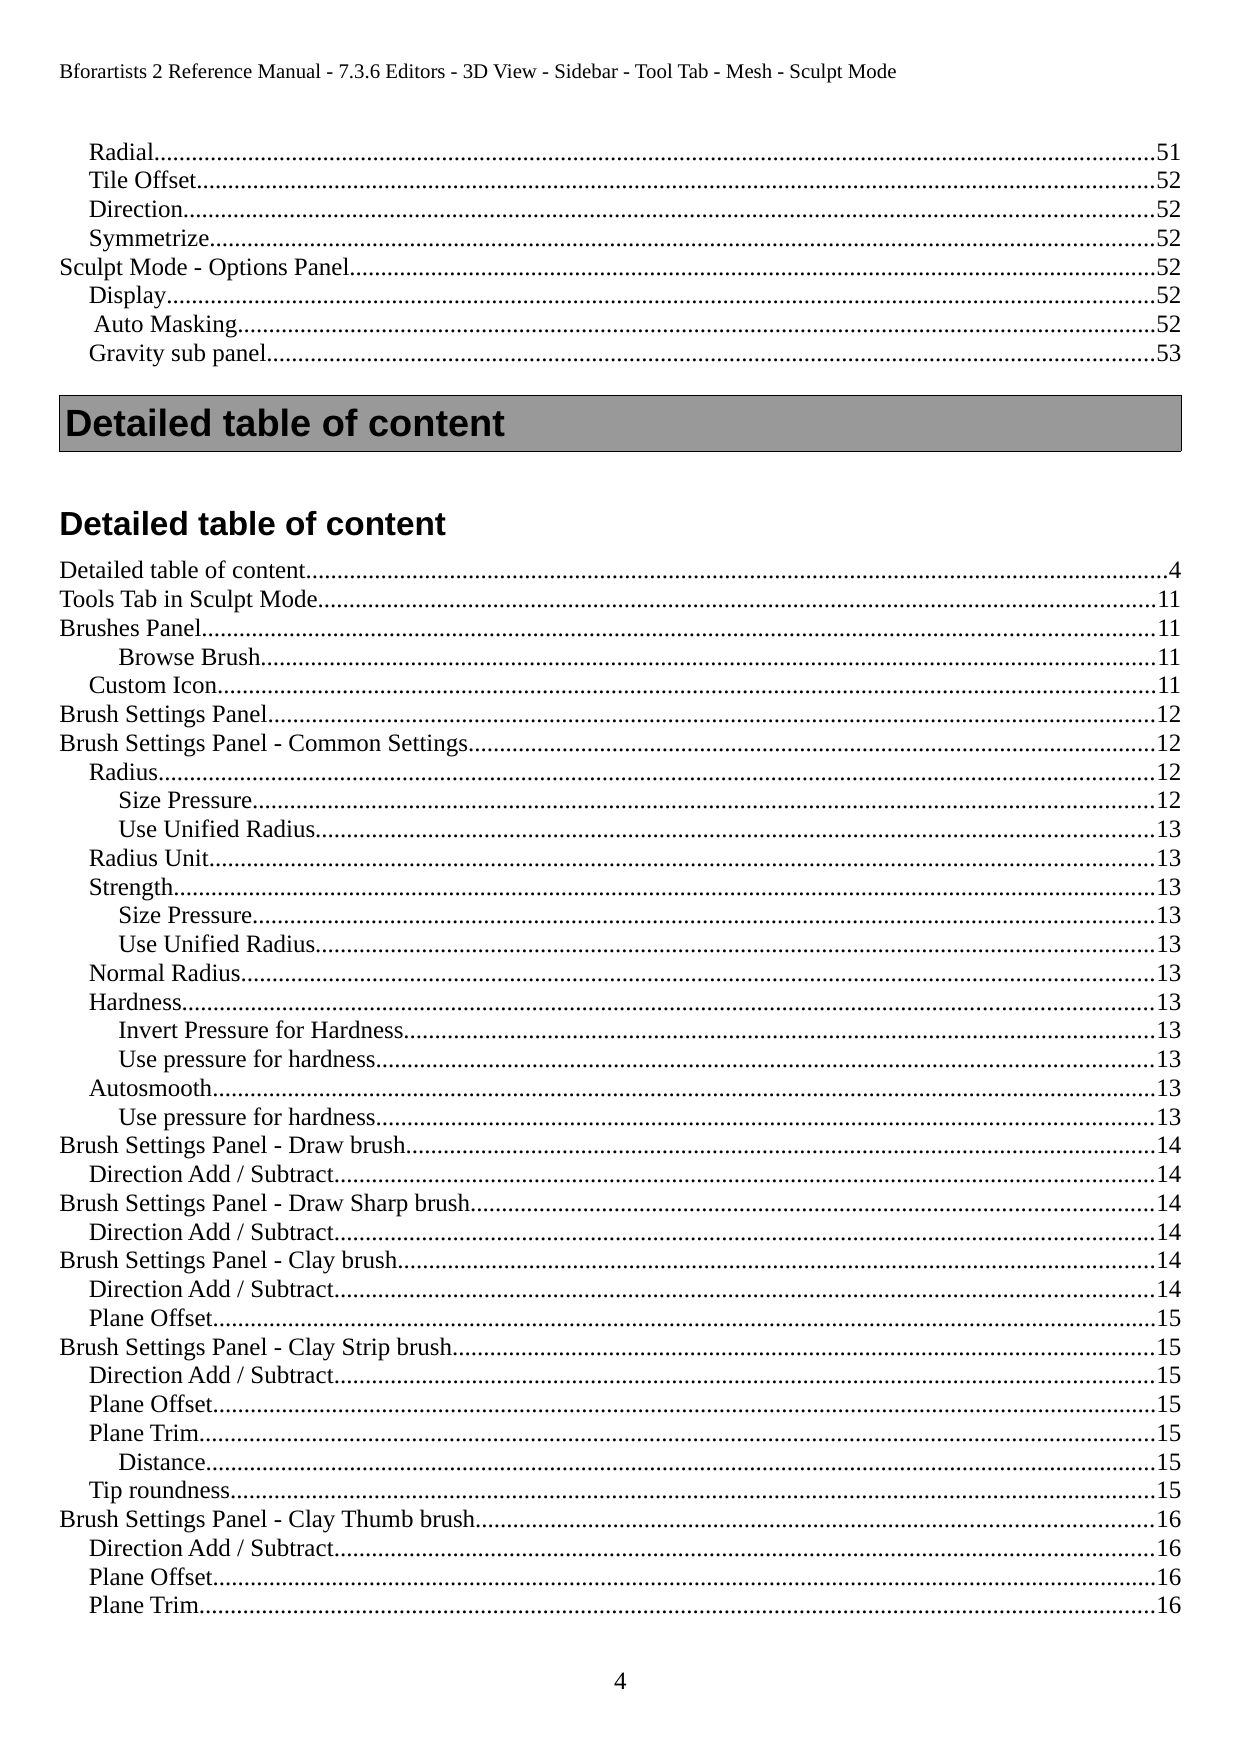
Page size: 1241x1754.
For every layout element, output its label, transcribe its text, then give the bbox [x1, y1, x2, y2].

text Distance 15 [118, 1447, 1181, 1475]
text Tile Offset 52 [88, 165, 1181, 194]
text Brush Settings Panel - Draw brush 14 [59, 1130, 1181, 1159]
text Autosmooth 13 [88, 1073, 1181, 1102]
subtitle Detailed table of content [59, 504, 1181, 543]
text Radial 51 [88, 137, 1181, 165]
text Brush Settings Panel 12 [59, 699, 1181, 728]
text Brush Settings Panel - Common Settings 12 [59, 728, 1181, 757]
text Radius 12 [88, 757, 1181, 785]
text Size Pressure 12 [118, 785, 1181, 814]
text Direction Add / Subtract 14 [88, 1217, 1181, 1245]
text Direction Add / Subtract 15 [88, 1360, 1181, 1389]
text Use Unified Radius 13 [118, 814, 1181, 843]
text Detailed table of content 4 [59, 555, 1181, 584]
text Direction Add / Subtract 16 [88, 1533, 1181, 1562]
text Auto Masking 52 [88, 309, 1181, 338]
text Custom Icon 11 [88, 670, 1181, 699]
text Brush Settings Panel - Clay brush 14 [59, 1245, 1181, 1274]
text Brush Settings Panel - Clay Thumb brush 16 [59, 1504, 1181, 1533]
text Direction Add / Subtract 14 [88, 1159, 1181, 1188]
text Size Pressure 13 [118, 900, 1181, 929]
text Plane Offset 15 [88, 1303, 1181, 1332]
text Tools Tab in Sculpt Mode 11 [59, 584, 1181, 613]
text Radius Unit 13 [88, 843, 1181, 872]
text Use pressure for hardness 13 [118, 1044, 1181, 1073]
text Invert Pressure for Hardness 13 [118, 1015, 1181, 1044]
text Strength 13 [88, 872, 1181, 900]
text Use Unified Radius 13 [118, 929, 1181, 958]
text Plane Trim 16 [88, 1590, 1181, 1619]
text Plane Offset 15 [88, 1389, 1181, 1418]
table_header Detailed table of content [60, 396, 1181, 451]
text Brushes Panel 11 [59, 613, 1181, 642]
text Tip roundness 15 [88, 1475, 1181, 1504]
text Gravity sub panel 53 [88, 338, 1181, 367]
text Brush Settings Panel - Draw Sharp brush 14 [59, 1188, 1181, 1217]
text Hardness 13 [88, 987, 1181, 1015]
text Browse Brush 11 [118, 642, 1181, 670]
text Use pressure for hardness 13 [118, 1102, 1181, 1130]
text Display 52 [88, 280, 1181, 309]
text Plane Offset 16 [88, 1562, 1181, 1590]
text Direction Add / Subtract 14 [88, 1274, 1181, 1303]
text Sculpt Mode - Options Panel 52 [59, 252, 1181, 280]
text Plane Trim 15 [88, 1418, 1181, 1447]
text Normal Radius 13 [88, 958, 1181, 987]
text Direction 52 [88, 194, 1181, 223]
text Symmetrize 52 [88, 223, 1181, 252]
text Brush Settings Panel - Clay Strip brush 15 [59, 1332, 1181, 1360]
